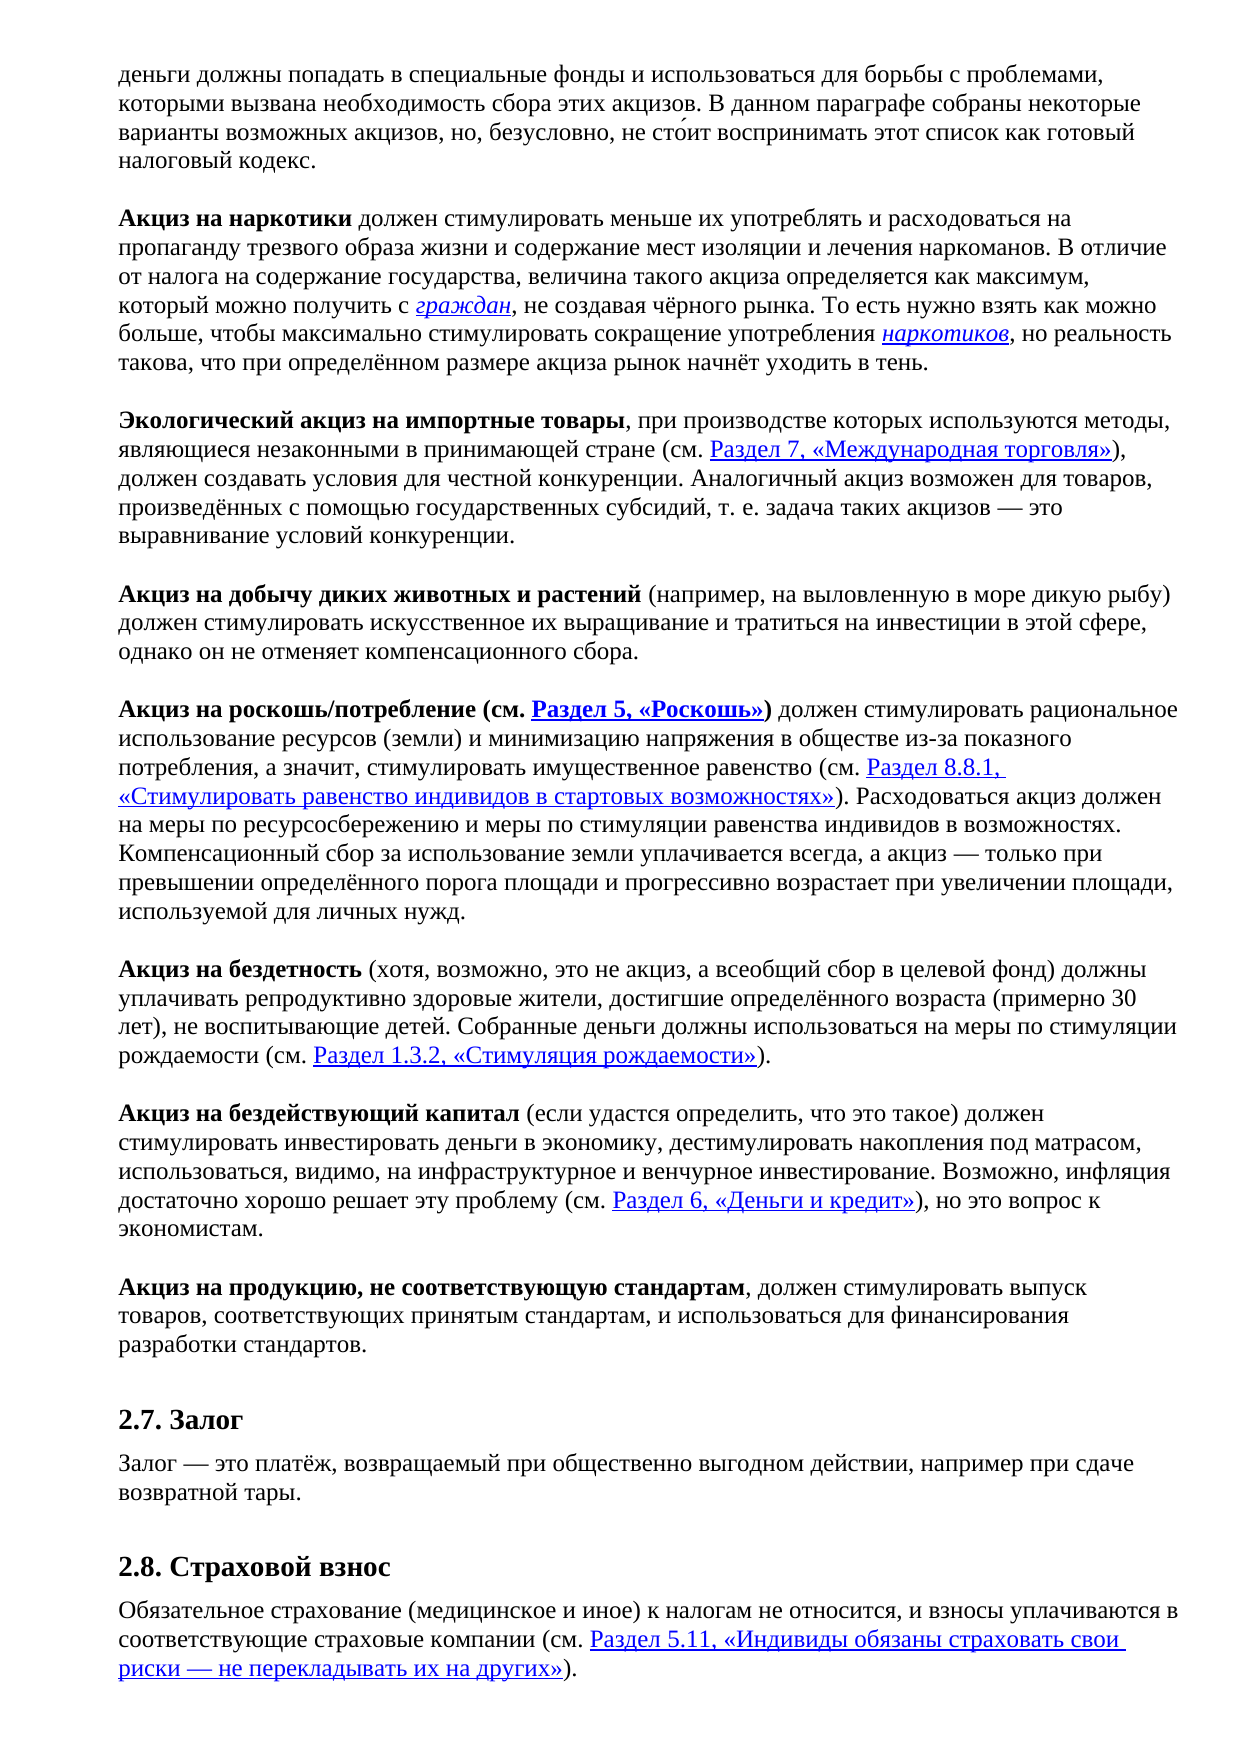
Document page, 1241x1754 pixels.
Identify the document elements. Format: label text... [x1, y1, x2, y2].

text Залог — это платёж, возвращаемый при общественно выгодном действии, например при сдаче возвратной тары. [118, 1448, 1181, 1506]
text Акциз на добычу диких животных и растений (например, на выловленную в море дикую рыбу) должен стимулировать искусственное их выращивание и тратиться на инвестиции в этой сфере, однако он не отменяет компенсационного сбора. [118, 579, 1181, 665]
text деньги должны попадать в специальные фонды и использоваться для борьбы с проблемами, которыми вызвана необходимость сбора этих акцизов. В данном параграфе собраны некоторые варианты возможных акцизов, но, безусловно, не сто́ит воспринимать этот список как готовый налоговый кодекс. [118, 59, 1181, 174]
subtitle 2.7. Залог [118, 1402, 1181, 1436]
text Акциз на роскошь/потребление (см. Раздел 5, «Роскошь») должен стимулировать рациональное использование ресурсов (земли) и минимизацию напряжения в обществе из-за показного потребления, а значит, стимулировать имущественное равенство (см. Раздел 8.8.1, «Стимулировать равенство индивидов в стартовых возможностях»). Расходоваться акциз должен на меры по ресурсосбережению и меры по стимуляции равенства индивидов в возможностях. Компенсационный сбор за использование земли уплачивается всегда, а акциз — только при превышении определённого порога площади и прогрессивно возрастает при увеличении площади, используемой для личных нужд. [118, 694, 1181, 924]
text Акциз на продукцию, не соответствующую стандартам, должен стимулировать выпуск товаров, соответствующих принятым стандартам, и использоваться для финансирования разработки стандартов. [118, 1272, 1181, 1358]
subtitle 2.8. Страховой взнос [118, 1549, 1181, 1583]
text Экологический акциз на импортные товары, при производстве которых используются методы, являющиеся незаконными в принимающей стране (см. Раздел 7, «Международная торговля»), должен создавать условия для честной конкуренции. Аналогичный акциз возможен для товаров, произведённых с помощью государственных субсидий, т. е. задача таких акцизов — это выравнивание условий конкуренции. [118, 406, 1181, 549]
text Акциз на бездетность (хотя, возможно, это не акциз, а всеобщий сбор в целевой фонд) должны уплачивать репродуктивно здоровые жители, достигшие определённого возраста (примерно 30 лет), не воспитывающие детей. Собранные деньги должны использоваться на меры по стимуляции рождаемости (см. Раздел 1.3.2, «Стимуляция рождаемости»). [118, 954, 1181, 1069]
text Акциз на наркотики должен стимулировать меньше их употреблять и расходоваться на пропаганду трезвого образа жизни и содержание мест изоляции и лечения наркоманов. В отличие от налога на содержание государства, величина такого акциза определяется как максимум, который можно получить с граждан, не создавая чёрного рынка. То есть нужно взять как можно больше, чтобы максимально стимулировать сокращение употребления наркотиков, но реальность такова, что при определённом размере акциза рынок начнёт уходить в тень. [118, 203, 1181, 376]
text Акциз на бездействующий капитал (если удастся определить, что это такое) должен стимулировать инвестировать деньги в экономику, дестимулировать накопления под матрасом, использоваться, видимо, на инфраструктурное и венчурное инвестирование. Возможно, инфляция достаточно хорошо решает эту проблему (см. Раздел 6, «Деньги и кредит»), но это вопрос к экономистам. [118, 1098, 1181, 1242]
text Обязательное страхование (медицинское и иное) к налогам не относится, и взносы уплачиваются в соответствующие страховые компании (см. Раздел 5.11, «Индивиды обязаны страховать свои риски — не перекладывать их на других»). [118, 1596, 1181, 1682]
